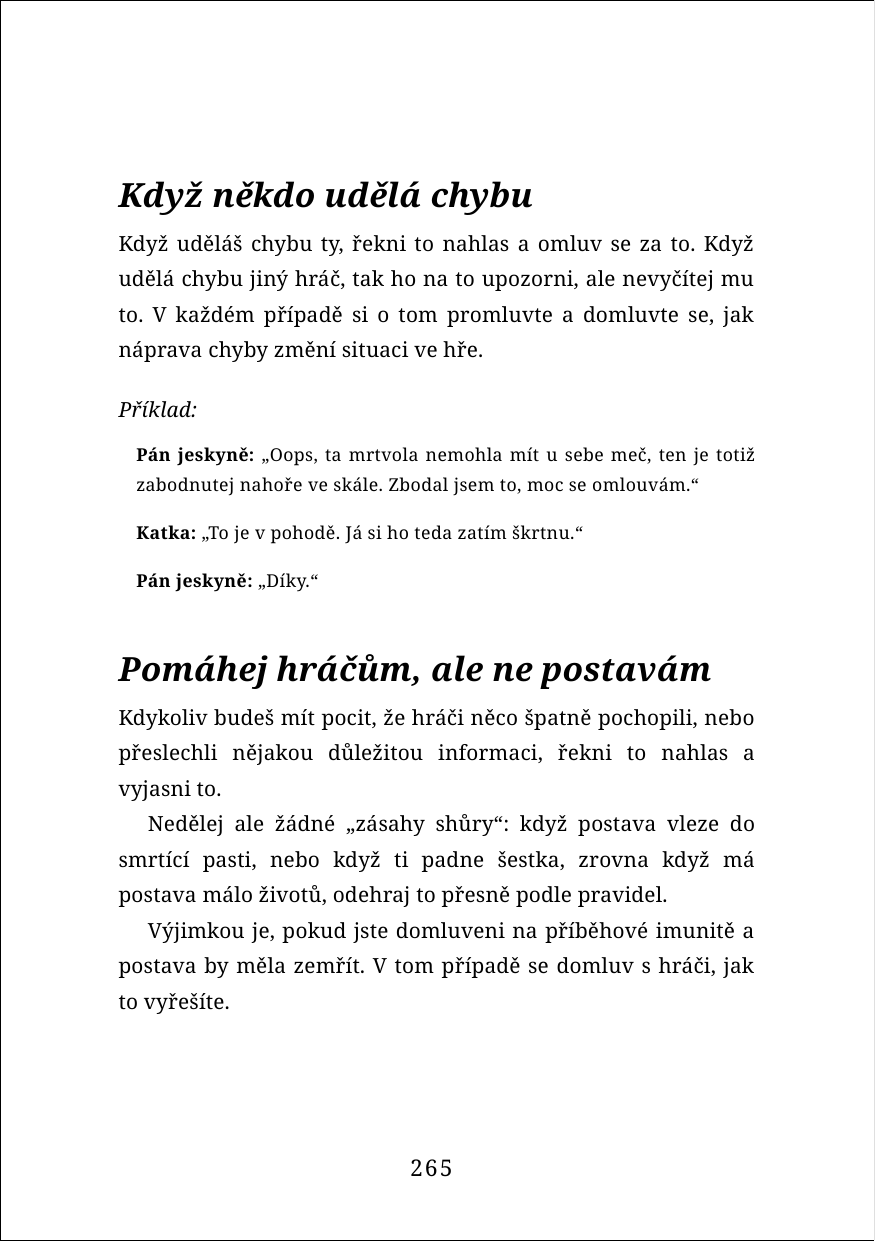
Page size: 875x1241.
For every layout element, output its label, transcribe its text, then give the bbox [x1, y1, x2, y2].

text Kdykoliv budeš mít pocit, že hráči něco špatně pochopili, nebo přeslechli nějakou důležitou informaci, řekni to nahlas a vyjasni to. Nedělej ale žádné „zásahy shůry“: když postava vleze do smrtící pasti, nebo když ti padne šestka, zrovna když má postava málo životů, odehraj to přesně podle pravidel. Výjimkou je, pokud jste domluveni na příběhové imunitě a postava by měla zemřít. V tom případě se domluv s hráči, jak to vyřešíte. [118, 703, 756, 1015]
text Katka: „To je v pohodě. Já si ho teda zatím škrtnu.“ [136, 520, 756, 544]
text Když uděláš chybu ty, řekni to nahlas a omluv se za to. Když udělá chybu jiný hráč, tak ho na to upozorni, ale nevyčítej mu to. V každém případě si o tom promluvte a domluvte se, jak náprava chyby změní situaci ve hře. [118, 229, 756, 364]
subtitle Pomáhej hráčům, ale ne postavám [118, 646, 756, 691]
text Pán jeskyně: „Díky.“ [136, 568, 756, 592]
subtitle Když někdo udělá chybu [118, 172, 756, 217]
text Příklad: [118, 395, 756, 423]
text Pán jeskyně: „Oops, ta mrtvola nemohla mít u sebe meč, ten je totiž zabodnutej nahoře ve skále. Zbodal jsem to, moc se omlouvám.“ [136, 442, 756, 496]
